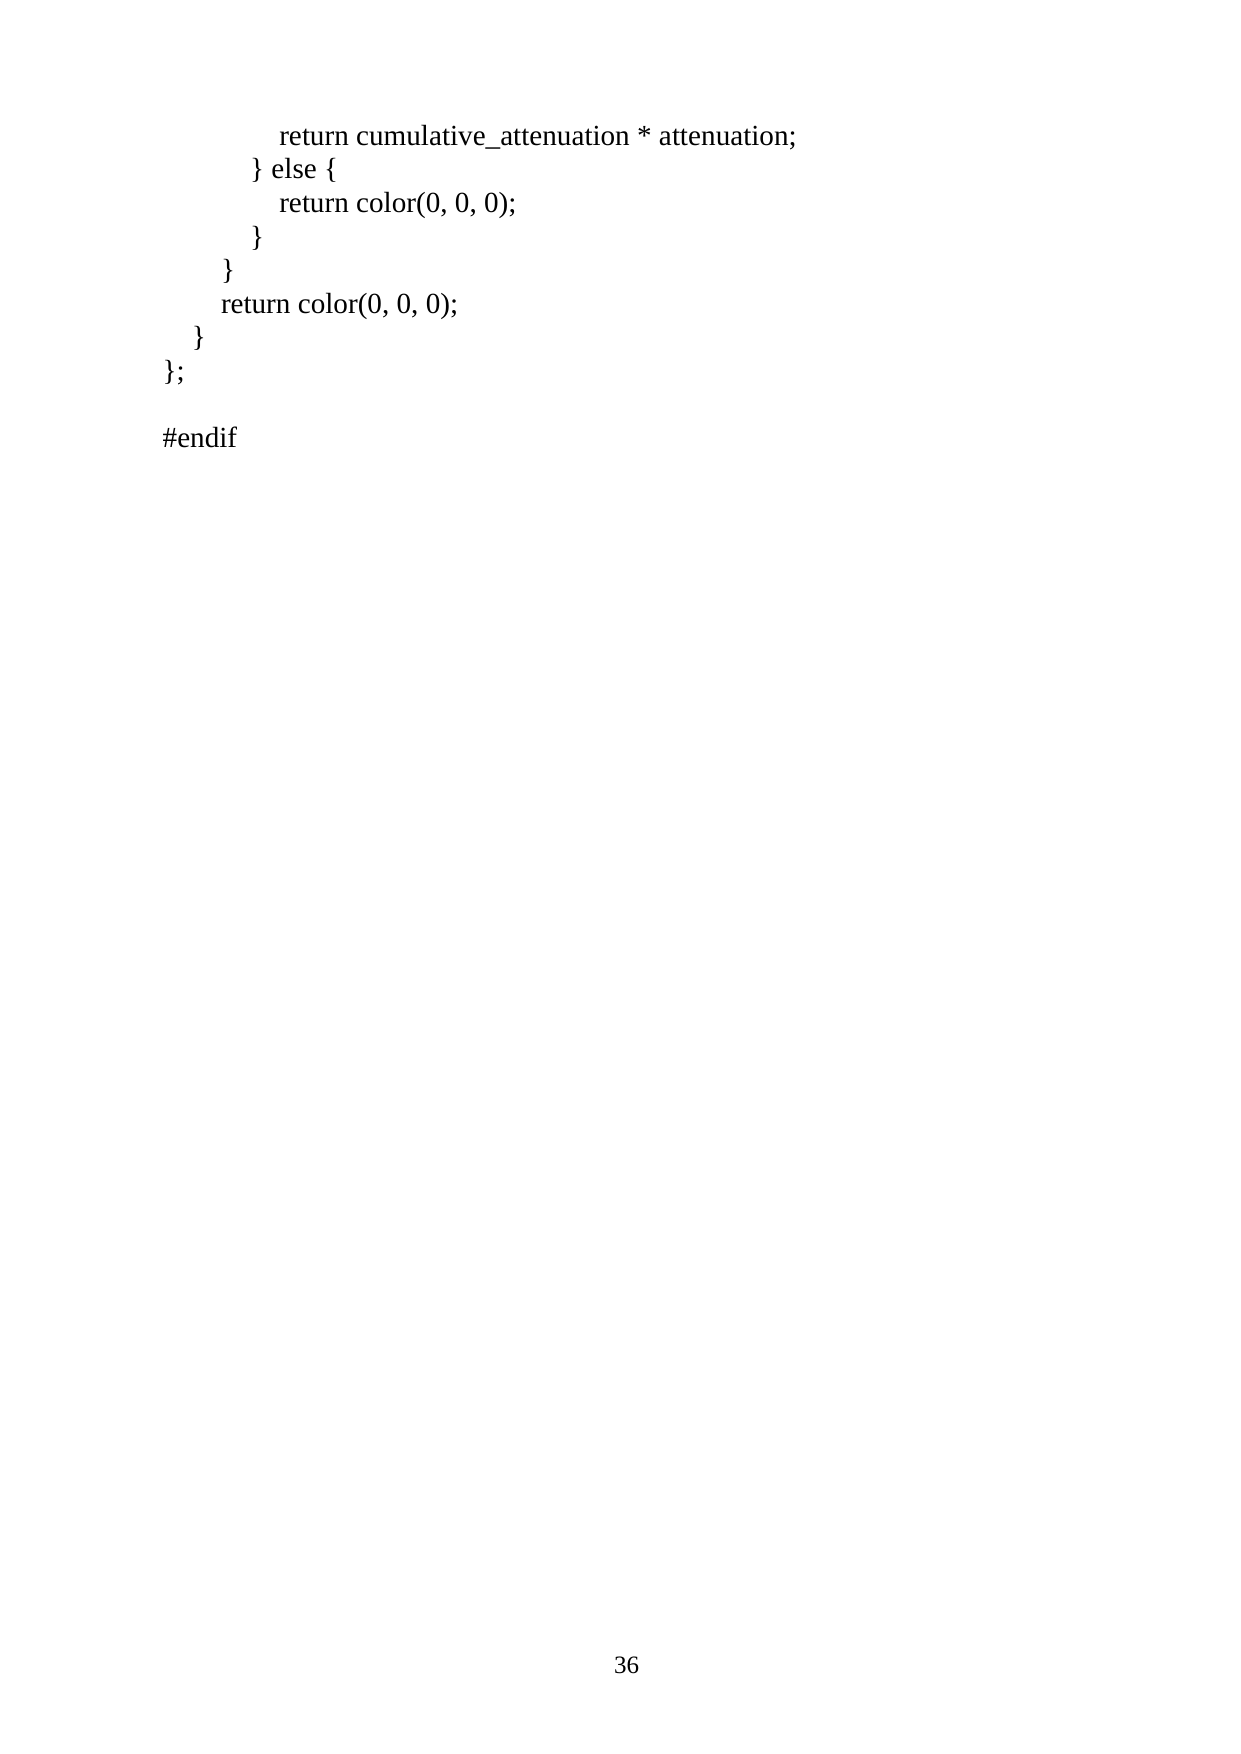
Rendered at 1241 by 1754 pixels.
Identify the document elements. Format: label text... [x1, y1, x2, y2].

text } [162, 219, 1090, 252]
text } else { [162, 152, 1090, 185]
text }; [162, 353, 1090, 386]
text return color(0, 0, 0); [162, 185, 1090, 219]
text return color(0, 0, 0); [162, 286, 1090, 319]
text } [162, 319, 1090, 353]
text } [162, 252, 1090, 286]
text #endif [162, 420, 1090, 453]
text return cumulative_attenuation * attenuation; [162, 118, 1090, 152]
